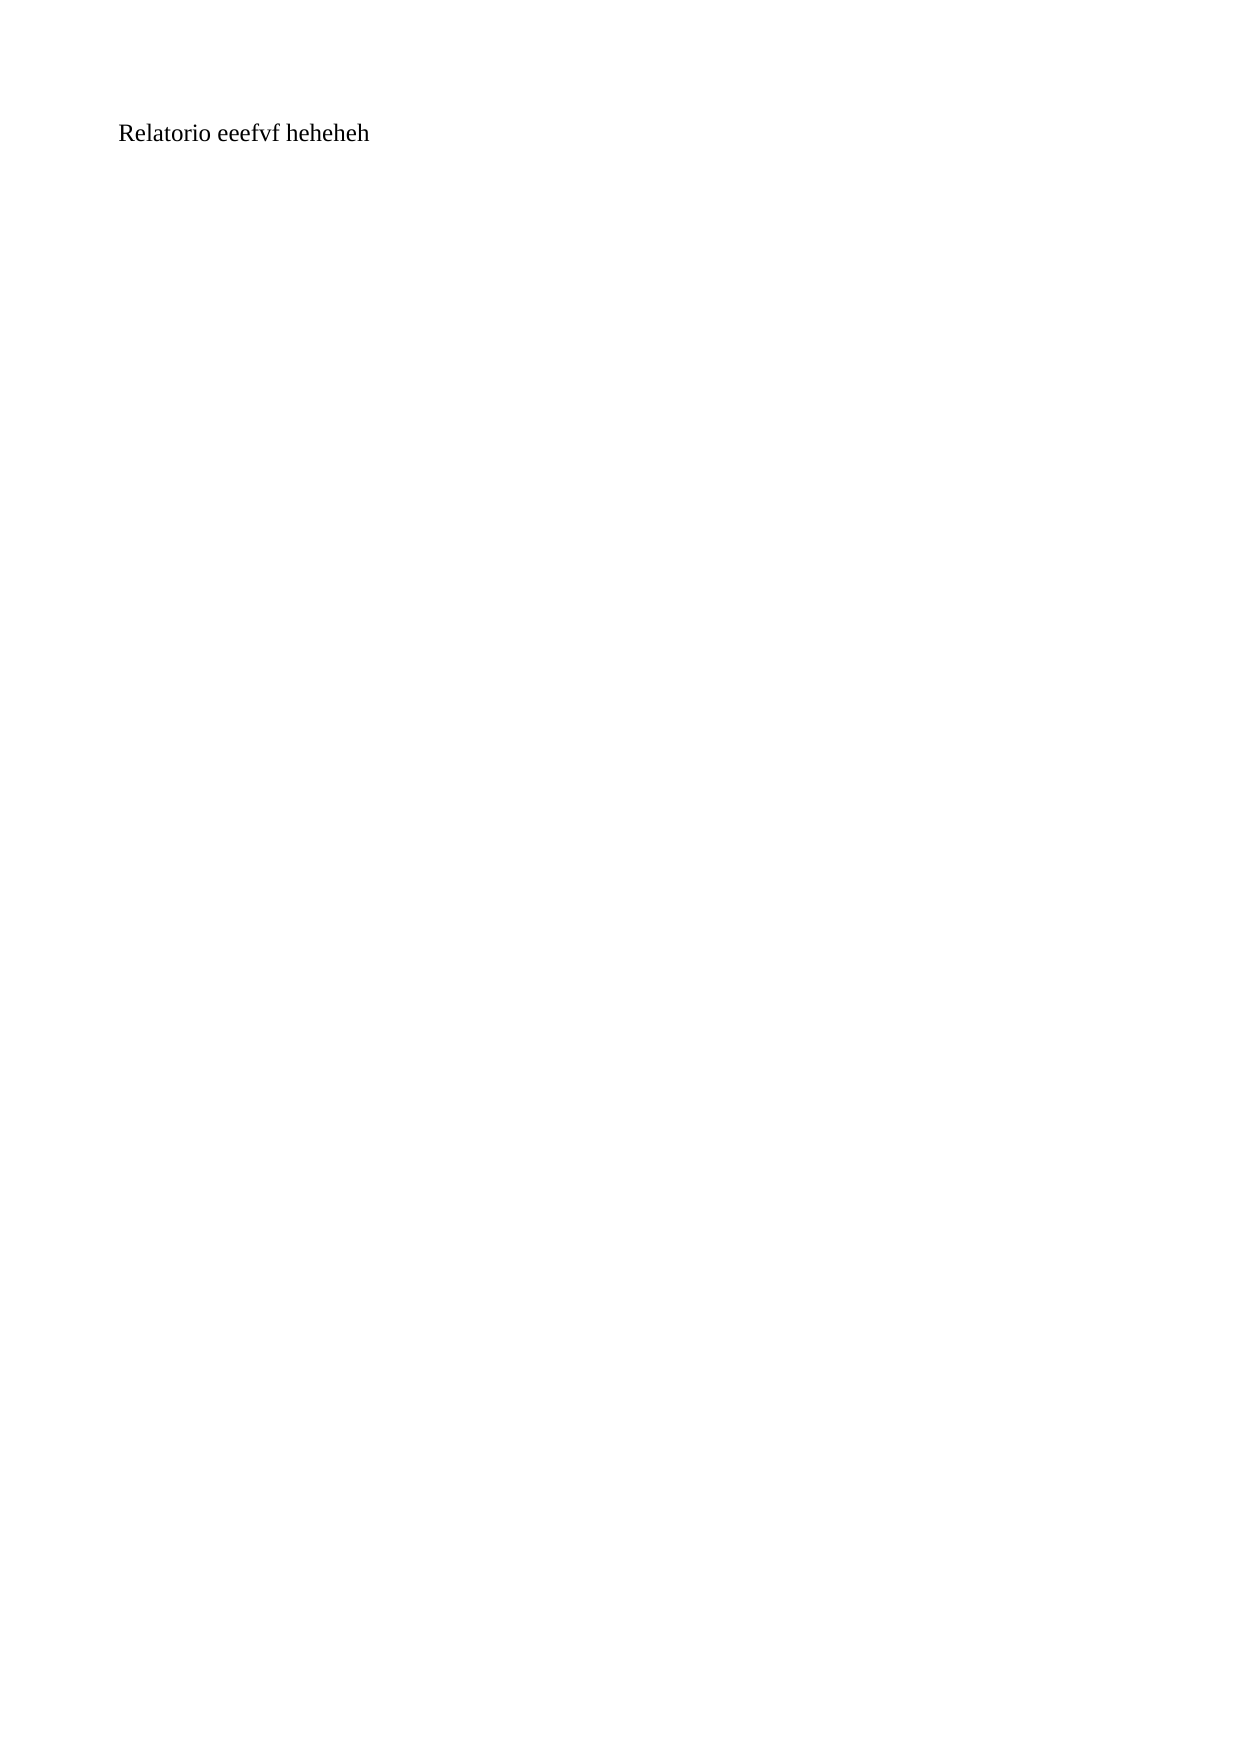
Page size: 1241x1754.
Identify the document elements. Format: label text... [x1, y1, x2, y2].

text Relatorio eeefvf heheheh [118, 118, 1122, 147]
